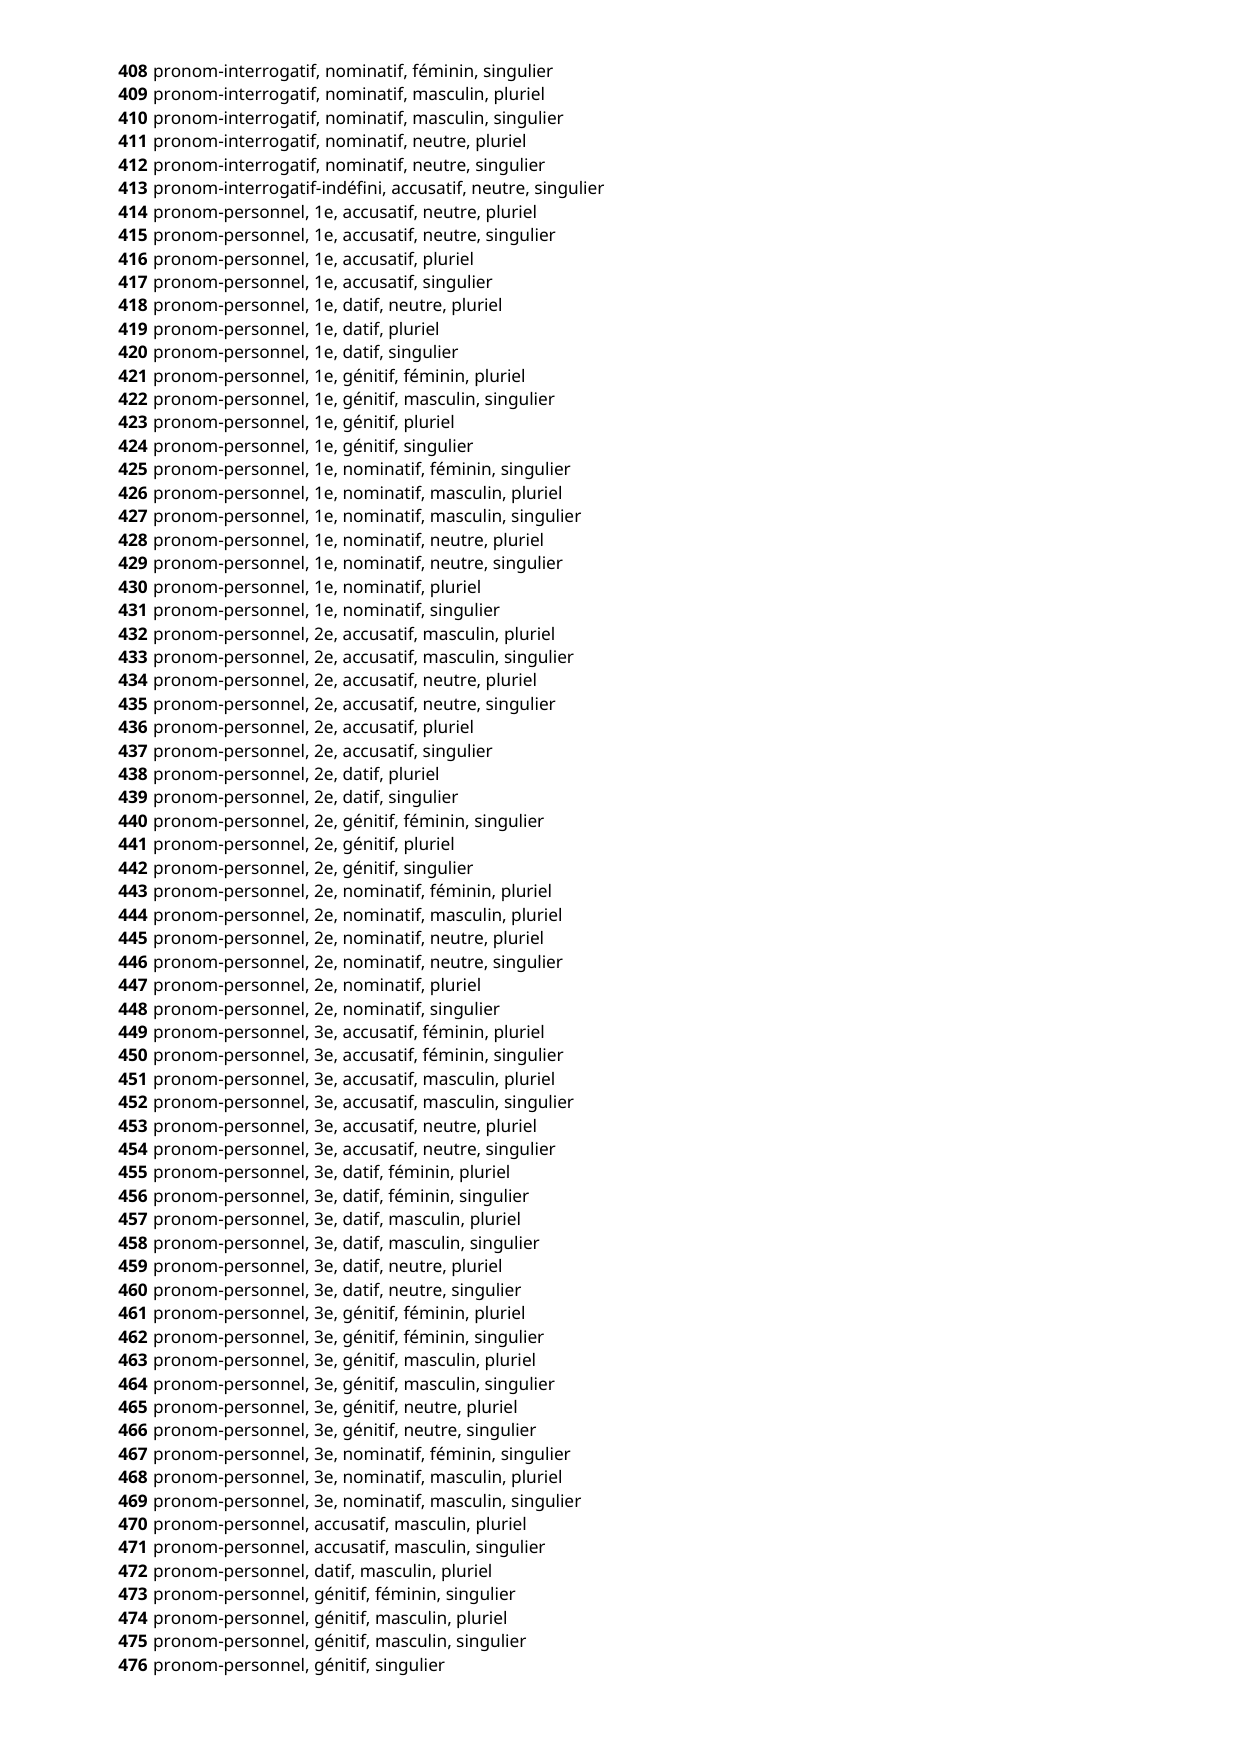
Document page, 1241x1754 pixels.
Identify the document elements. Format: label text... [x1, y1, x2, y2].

table_cell pronom-personnel, 3e, datif, neutre, pluriel [153, 1254, 1240, 1278]
table_cell pronom-interrogatif, nominatif, neutre, singulier [153, 153, 1240, 176]
table_cell pronom-personnel, 2e, nominatif, masculin, pluriel [153, 903, 1240, 926]
table_cell pronom-personnel, 1e, nominatif, singulier [153, 598, 1240, 622]
table_cell 475 [118, 1629, 153, 1653]
table_cell pronom-personnel, 1e, accusatif, neutre, singulier [153, 223, 1240, 247]
table_cell 462 [118, 1325, 153, 1348]
table_cell pronom-personnel, 2e, nominatif, neutre, pluriel [153, 926, 1240, 950]
table_cell 439 [118, 786, 153, 809]
table_cell 476 [118, 1653, 153, 1676]
table_cell 427 [118, 504, 153, 528]
table_cell pronom-interrogatif, nominatif, féminin, singulier [153, 59, 1240, 82]
table_cell pronom-personnel, 1e, datif, singulier [153, 340, 1240, 364]
table_cell pronom-personnel, 1e, datif, pluriel [153, 317, 1240, 340]
table_cell pronom-personnel, datif, masculin, pluriel [153, 1559, 1240, 1582]
table_cell 408 [118, 59, 153, 82]
table_cell 428 [118, 528, 153, 551]
table_cell 455 [118, 1161, 153, 1184]
table_cell pronom-personnel, 1e, nominatif, féminin, singulier [153, 458, 1240, 481]
table_cell pronom-personnel, 1e, nominatif, neutre, pluriel [153, 528, 1240, 551]
table_cell pronom-personnel, 3e, génitif, neutre, singulier [153, 1419, 1240, 1442]
table_cell pronom-personnel, 3e, nominatif, masculin, pluriel [153, 1465, 1240, 1489]
table_cell pronom-personnel, 2e, accusatif, masculin, pluriel [153, 622, 1240, 645]
table_cell pronom-personnel, 2e, accusatif, neutre, singulier [153, 692, 1240, 715]
table_cell pronom-personnel, 1e, accusatif, neutre, pluriel [153, 200, 1240, 223]
table_cell pronom-personnel, 2e, génitif, singulier [153, 856, 1240, 879]
table_cell pronom-personnel, 2e, génitif, pluriel [153, 833, 1240, 856]
table_cell 457 [118, 1208, 153, 1231]
table_cell pronom-personnel, 1e, nominatif, pluriel [153, 575, 1240, 598]
table_cell 423 [118, 411, 153, 434]
table_cell pronom-personnel, 2e, accusatif, neutre, pluriel [153, 669, 1240, 692]
table_cell 451 [118, 1067, 153, 1090]
table_cell pronom-personnel, 3e, datif, masculin, pluriel [153, 1208, 1240, 1231]
table_cell pronom-interrogatif-indéfini, accusatif, neutre, singulier [153, 176, 1240, 200]
table_cell 409 [118, 83, 153, 106]
table_cell pronom-personnel, 2e, datif, pluriel [153, 762, 1240, 786]
table_cell pronom-personnel, 3e, nominatif, masculin, singulier [153, 1489, 1240, 1512]
table_cell 436 [118, 715, 153, 739]
table_cell 446 [118, 950, 153, 973]
table_cell 461 [118, 1301, 153, 1325]
table_cell 456 [118, 1184, 153, 1207]
table_cell 458 [118, 1231, 153, 1254]
table_cell 450 [118, 1044, 153, 1067]
table_cell pronom-personnel, 3e, génitif, masculin, pluriel [153, 1348, 1240, 1372]
table_cell 420 [118, 340, 153, 364]
table_cell pronom-interrogatif, nominatif, masculin, singulier [153, 106, 1240, 129]
table_cell pronom-personnel, 2e, génitif, féminin, singulier [153, 809, 1240, 832]
table_cell pronom-personnel, 3e, génitif, masculin, singulier [153, 1372, 1240, 1395]
table_cell 430 [118, 575, 153, 598]
table_cell 453 [118, 1114, 153, 1137]
table_cell 466 [118, 1419, 153, 1442]
table_cell pronom-personnel, 3e, accusatif, masculin, singulier [153, 1090, 1240, 1114]
table_cell 419 [118, 317, 153, 340]
table_cell 470 [118, 1512, 153, 1536]
table_cell 467 [118, 1442, 153, 1465]
table_cell 449 [118, 1020, 153, 1043]
table_cell 426 [118, 481, 153, 504]
table_cell 447 [118, 973, 153, 997]
table_cell pronom-personnel, 2e, nominatif, pluriel [153, 973, 1240, 997]
table_cell pronom-interrogatif, nominatif, neutre, pluriel [153, 129, 1240, 153]
table_cell 416 [118, 247, 153, 270]
table_cell pronom-personnel, 1e, nominatif, neutre, singulier [153, 551, 1240, 575]
table_cell 442 [118, 856, 153, 879]
table_cell 459 [118, 1254, 153, 1278]
table_cell pronom-personnel, 1e, accusatif, singulier [153, 270, 1240, 293]
table_cell 425 [118, 458, 153, 481]
table_cell 414 [118, 200, 153, 223]
table_cell 433 [118, 645, 153, 668]
table_cell 417 [118, 270, 153, 293]
table_cell pronom-personnel, génitif, masculin, singulier [153, 1629, 1240, 1653]
table_cell pronom-personnel, 3e, datif, neutre, singulier [153, 1278, 1240, 1301]
table_cell pronom-personnel, génitif, singulier [153, 1653, 1240, 1676]
table_cell 432 [118, 622, 153, 645]
table_cell pronom-personnel, 1e, génitif, masculin, singulier [153, 387, 1240, 411]
table_cell 463 [118, 1348, 153, 1372]
table_cell pronom-personnel, 2e, accusatif, pluriel [153, 715, 1240, 739]
table_cell 418 [118, 294, 153, 317]
table_cell pronom-personnel, 1e, datif, neutre, pluriel [153, 294, 1240, 317]
table_cell 471 [118, 1536, 153, 1559]
table_cell 422 [118, 387, 153, 411]
table_cell pronom-personnel, 2e, nominatif, singulier [153, 997, 1240, 1020]
table_cell 448 [118, 997, 153, 1020]
table_cell pronom-personnel, génitif, féminin, singulier [153, 1583, 1240, 1606]
table_cell 473 [118, 1583, 153, 1606]
table_cell pronom-personnel, génitif, masculin, pluriel [153, 1606, 1240, 1629]
table_cell 474 [118, 1606, 153, 1629]
table_cell 429 [118, 551, 153, 575]
table_cell 468 [118, 1465, 153, 1489]
table_cell pronom-personnel, 3e, datif, masculin, singulier [153, 1231, 1240, 1254]
table_cell 431 [118, 598, 153, 622]
table_cell 460 [118, 1278, 153, 1301]
table_cell pronom-personnel, 3e, accusatif, masculin, pluriel [153, 1067, 1240, 1090]
table_cell pronom-personnel, 2e, accusatif, singulier [153, 739, 1240, 762]
table_cell 469 [118, 1489, 153, 1512]
table_cell pronom-personnel, accusatif, masculin, singulier [153, 1536, 1240, 1559]
table_cell pronom-personnel, 3e, accusatif, féminin, pluriel [153, 1020, 1240, 1043]
table_cell pronom-personnel, 3e, génitif, féminin, pluriel [153, 1301, 1240, 1325]
table_cell pronom-interrogatif, nominatif, masculin, pluriel [153, 83, 1240, 106]
table_cell pronom-personnel, 3e, accusatif, neutre, singulier [153, 1137, 1240, 1161]
table_cell pronom-personnel, 3e, datif, féminin, singulier [153, 1184, 1240, 1207]
table_cell pronom-personnel, 3e, nominatif, féminin, singulier [153, 1442, 1240, 1465]
table_cell pronom-personnel, accusatif, masculin, pluriel [153, 1512, 1240, 1536]
table_cell pronom-personnel, 2e, datif, singulier [153, 786, 1240, 809]
table_cell 445 [118, 926, 153, 950]
table_cell pronom-personnel, 2e, accusatif, masculin, singulier [153, 645, 1240, 668]
table_cell 415 [118, 223, 153, 247]
table_cell pronom-personnel, 3e, accusatif, féminin, singulier [153, 1044, 1240, 1067]
table_cell 435 [118, 692, 153, 715]
table_cell 412 [118, 153, 153, 176]
table_cell pronom-personnel, 3e, génitif, neutre, pluriel [153, 1395, 1240, 1418]
table_cell pronom-personnel, 3e, datif, féminin, pluriel [153, 1161, 1240, 1184]
table_cell pronom-personnel, 2e, nominatif, neutre, singulier [153, 950, 1240, 973]
table_cell 410 [118, 106, 153, 129]
table_cell 452 [118, 1090, 153, 1114]
table_cell 411 [118, 129, 153, 153]
table_cell 443 [118, 879, 153, 903]
table_cell 472 [118, 1559, 153, 1582]
table_cell pronom-personnel, 1e, accusatif, pluriel [153, 247, 1240, 270]
table_cell 440 [118, 809, 153, 832]
table_cell pronom-personnel, 2e, nominatif, féminin, pluriel [153, 879, 1240, 903]
table_cell 441 [118, 833, 153, 856]
table_cell 434 [118, 669, 153, 692]
table_cell pronom-personnel, 1e, nominatif, masculin, singulier [153, 504, 1240, 528]
table_cell pronom-personnel, 1e, nominatif, masculin, pluriel [153, 481, 1240, 504]
table_cell 465 [118, 1395, 153, 1418]
table_cell pronom-personnel, 1e, génitif, féminin, pluriel [153, 364, 1240, 387]
table_cell 413 [118, 176, 153, 200]
table_cell pronom-personnel, 1e, génitif, singulier [153, 434, 1240, 457]
table_cell 421 [118, 364, 153, 387]
table_cell 444 [118, 903, 153, 926]
table_cell pronom-personnel, 1e, génitif, pluriel [153, 411, 1240, 434]
table_cell pronom-personnel, 3e, génitif, féminin, singulier [153, 1325, 1240, 1348]
table_cell 464 [118, 1372, 153, 1395]
table_cell 438 [118, 762, 153, 786]
table_cell 424 [118, 434, 153, 457]
table_cell 454 [118, 1137, 153, 1161]
table_cell 437 [118, 739, 153, 762]
table_cell pronom-personnel, 3e, accusatif, neutre, pluriel [153, 1114, 1240, 1137]
